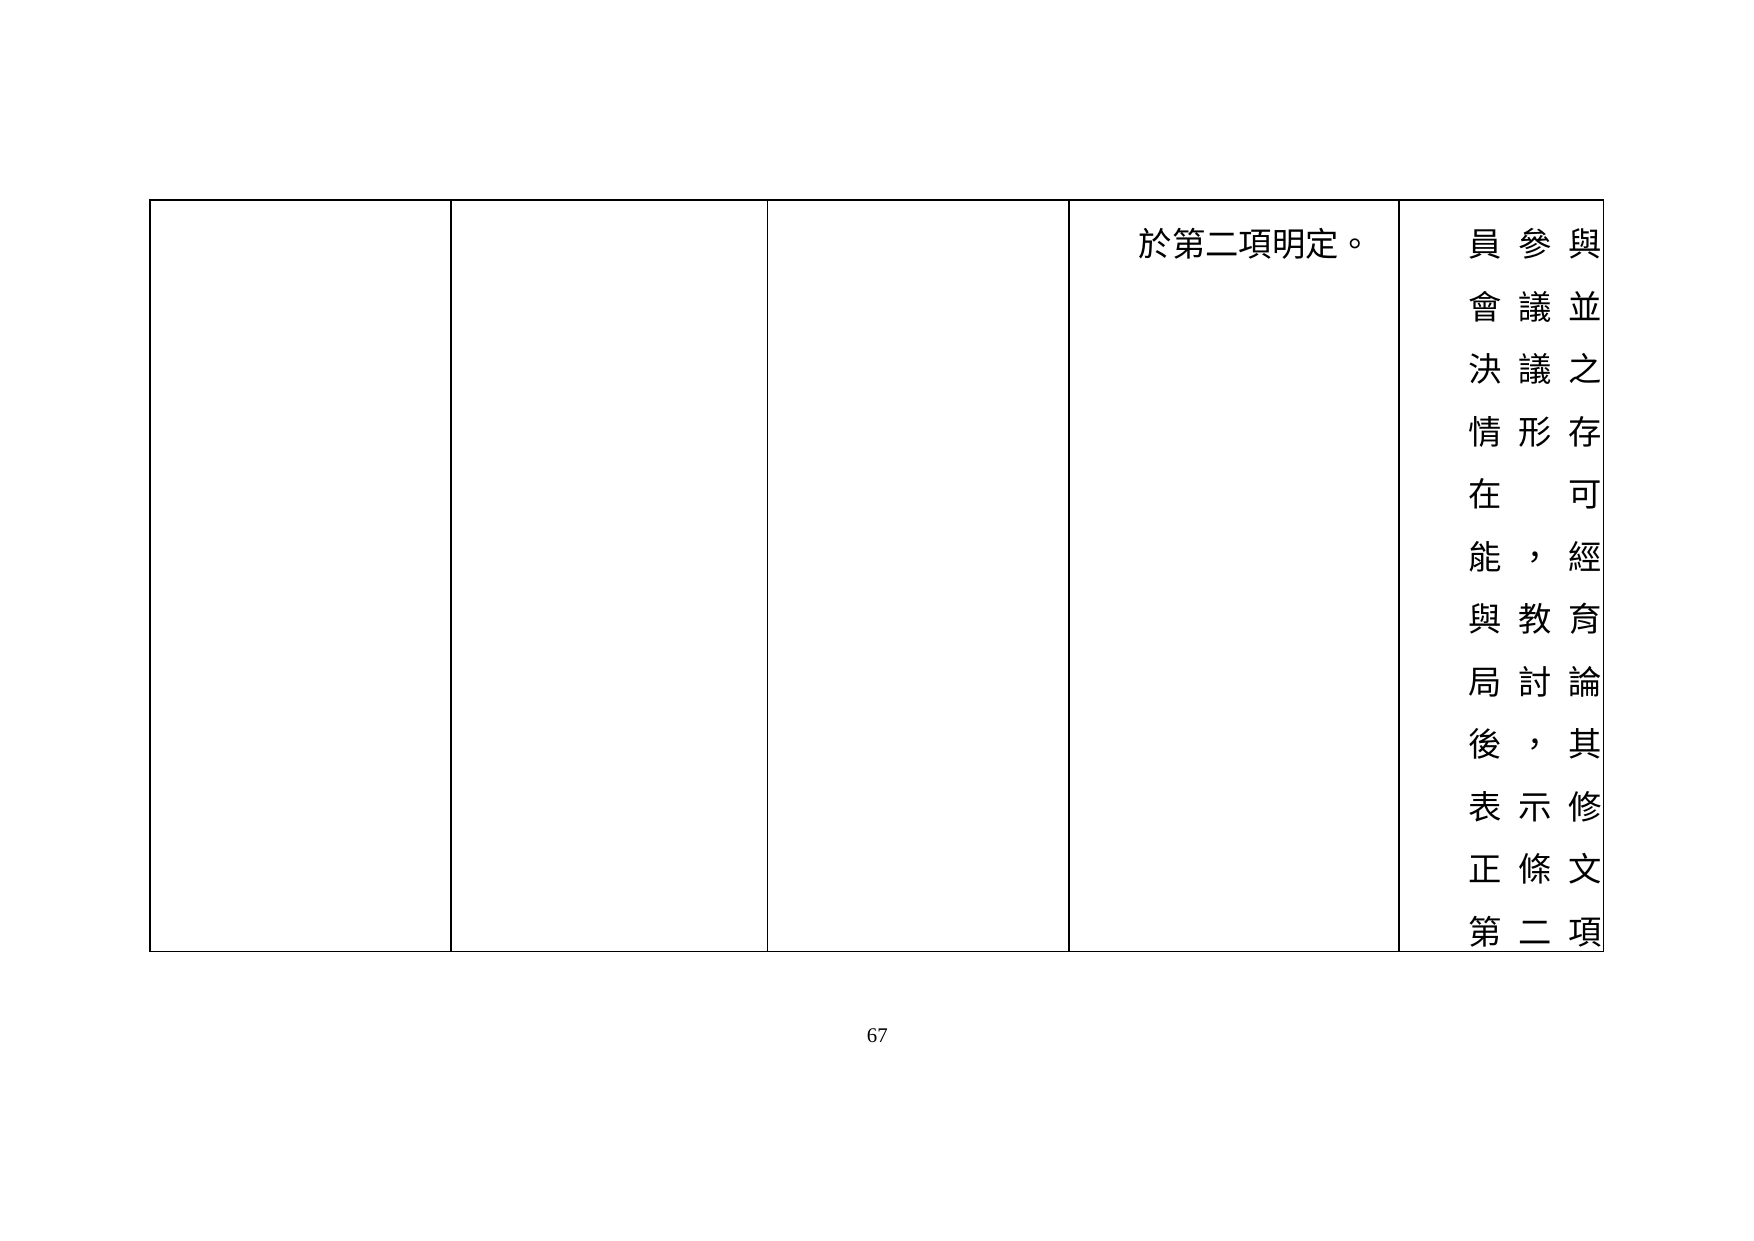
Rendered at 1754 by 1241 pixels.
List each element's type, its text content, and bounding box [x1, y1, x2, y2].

table_cell [452, 201, 767, 951]
table_cell [151, 201, 450, 951]
table_cell 於第二項明定。 [1070, 201, 1398, 951]
table_cell [768, 201, 1068, 951]
table_cell 員參與會議並決議之情形存在可能，經與教育局討論後，其表示修正條文第二項 [1400, 201, 1603, 951]
